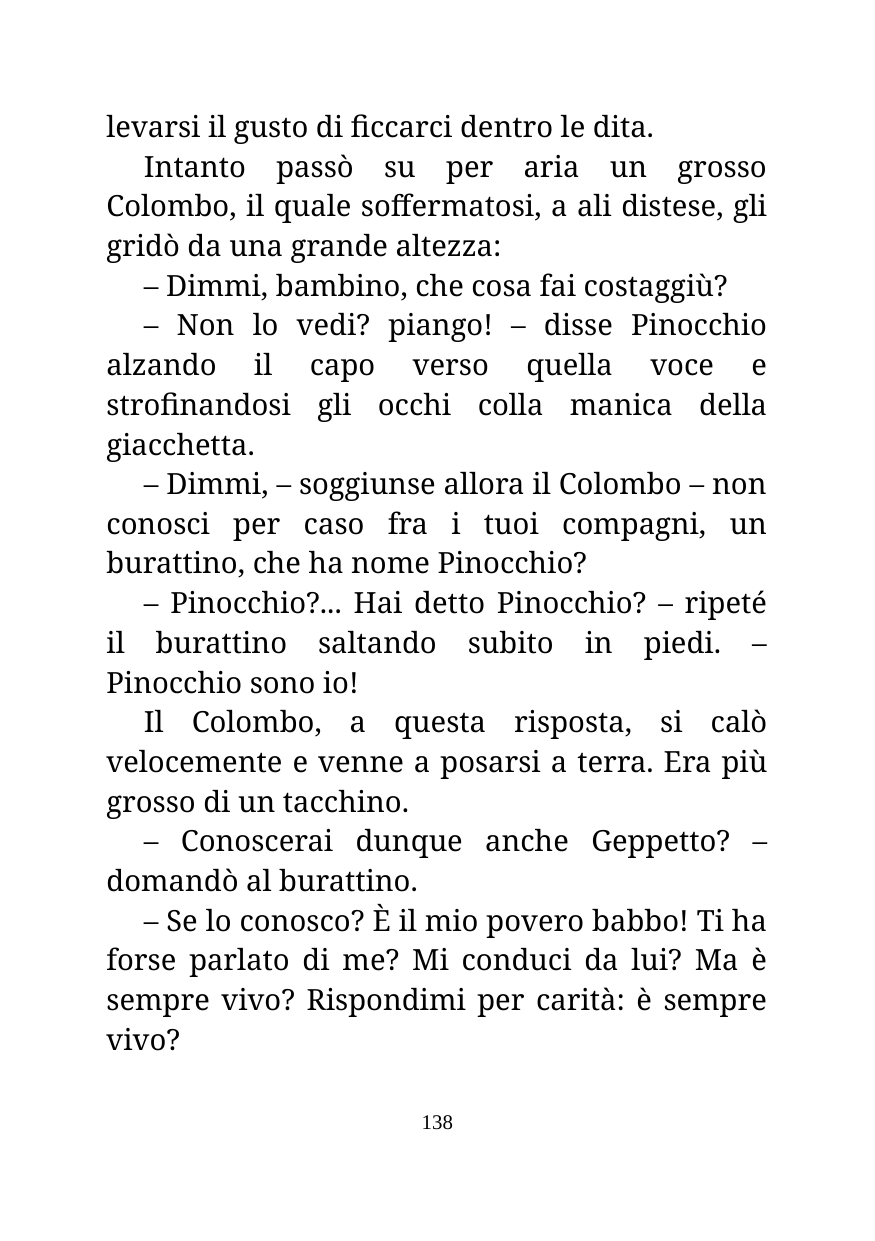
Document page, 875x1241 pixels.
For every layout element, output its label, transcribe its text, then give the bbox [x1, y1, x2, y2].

text – Conoscerai dunque anche Geppetto? – domandò al burattino. [106, 821, 768, 900]
text – Se lo conosco? È il mio povero babbo! Ti ha forse parlato di me? Mi conduci da lui? Ma è sempre vivo? Rispondimi per carità: è sempre vivo? [106, 900, 768, 1059]
text levarsi il gusto di ficcarci dentro le dita. [106, 106, 768, 146]
text – Dimmi, – soggiunse allora il Colombo – non conosci per caso fra i tuoi compagni, un burattino, che ha nome Pinocchio? [106, 463, 768, 582]
text – Dimmi, bambino, che cosa fai costaggiù? [106, 265, 768, 305]
text Intanto passò su per aria un grosso Colombo, il quale soffermatosi, a ali distese, gli gridò da una grande altezza: [106, 146, 768, 265]
text – Non lo vedi? piango! – disse Pinocchio alzando il capo verso quella voce e strofinandosi gli occhi colla manica della giacchetta. [106, 305, 768, 463]
text – Pinocchio?... Hai detto Pinocchio? – ripeté il burattino saltando subito in piedi. – Pinocchio sono io! [106, 582, 768, 702]
text Il Colombo, a questa risposta, si calò velocemente e venne a posarsi a terra. Era più grosso di un tacchino. [106, 702, 768, 821]
